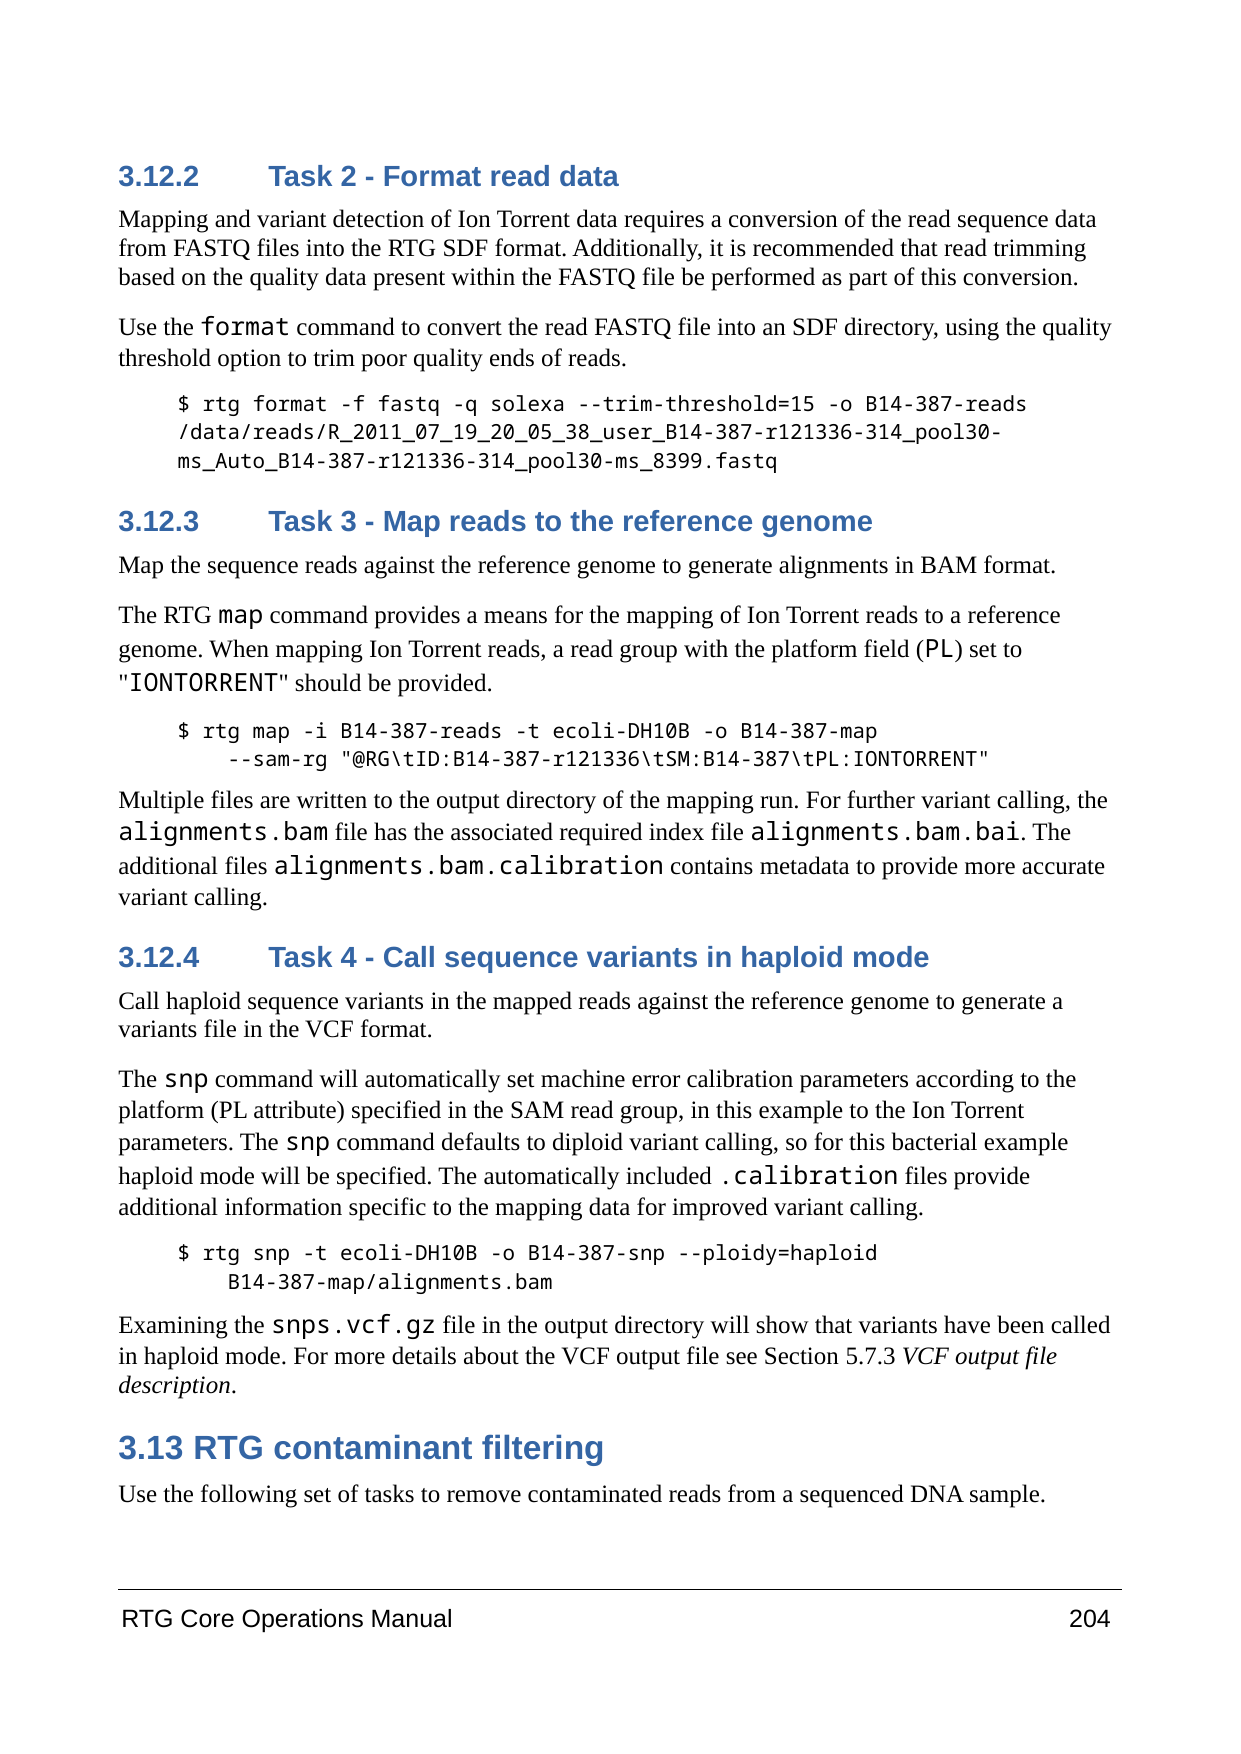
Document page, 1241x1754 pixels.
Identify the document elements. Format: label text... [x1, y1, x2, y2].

subtitle RTG contaminant filtering [118, 1428, 1122, 1467]
subtitle Task 3 - Map reads to the reference genome [118, 504, 1122, 537]
text $ rtg map -i B14-387-reads -t ecoli-DH10B -o B14-387-map [177, 716, 1122, 744]
text $ rtg format -f fastq -q solexa --trim-threshold=15 -o B14-387-reads /data/reads/R_2011_07_19_20_05_38_user_B14-387-r121336-314_pool30-ms_Auto_B14-387-r121336-314_pool30-ms_8399.fastq [177, 389, 1122, 474]
text Map the sequence reads against the reference genome to generate alignments in BAM format. [118, 550, 1122, 578]
text Multiple files are written to the output directory of the mapping run. For further variant calling, the alignments.bam file has the associated required index file alignments.bam.bai. The additional files alignments.bam.calibration contains metadata to provide more accurate variant calling. [118, 785, 1122, 910]
text $ rtg snp -t ecoli-DH10B -o B14-387-snp --ploidy=haploid [177, 1238, 1122, 1267]
text The snp command will automatically set machine error calibration parameters according to the platform (PL attribute) specified in the SAM read group, in this example to the Ion Torrent parameters. The snp command defaults to diploid variant calling, so for this bacterial example haploid mode will be specified. The automatically included .calibration files provide additional information specific to the mapping data for improved variant calling. [118, 1061, 1122, 1221]
text Use the following set of tasks to remove contaminated reads from a sequenced DNA sample. [118, 1479, 1122, 1508]
text The RTG map command provides a means for the mapping of Ion Torrent reads to a reference genome. When mapping Ion Torrent reads, a read group with the platform field (PL) set to "IONTORRENT" should be provided. [118, 596, 1122, 698]
text Call haploid sequence variants in the mapped reads against the reference genome to generate a variants file in the VCF format. [118, 986, 1122, 1043]
text Examining the snps.vcf.gz file in the output directory will show that variants have been called in haploid mode. For more details about the VCF output file see Section 5.7.3 VCF output file description. [118, 1307, 1122, 1399]
text B14-387-map/alignments.bam [177, 1267, 1122, 1295]
subtitle Task 2 - Format read data [118, 159, 1122, 192]
text --sam-rg "@RG\tID:B14-387-r121336\tSM:B14-387\tPL:IONTORRENT" [177, 744, 1122, 773]
subtitle Task 4 - Call sequence variants in haploid mode [118, 940, 1122, 973]
text Use the format command to convert the read FASTQ file into an SDF directory, using the quality threshold option to trim poor quality ends of reads. [118, 308, 1122, 371]
text Mapping and variant detection of Ion Torrent data requires a conversion of the read sequence data from FASTQ files into the RTG SDF format. Additionally, it is recommended that read trimming based on the quality data present within the FASTQ file be performed as part of this conversion. [118, 204, 1122, 291]
